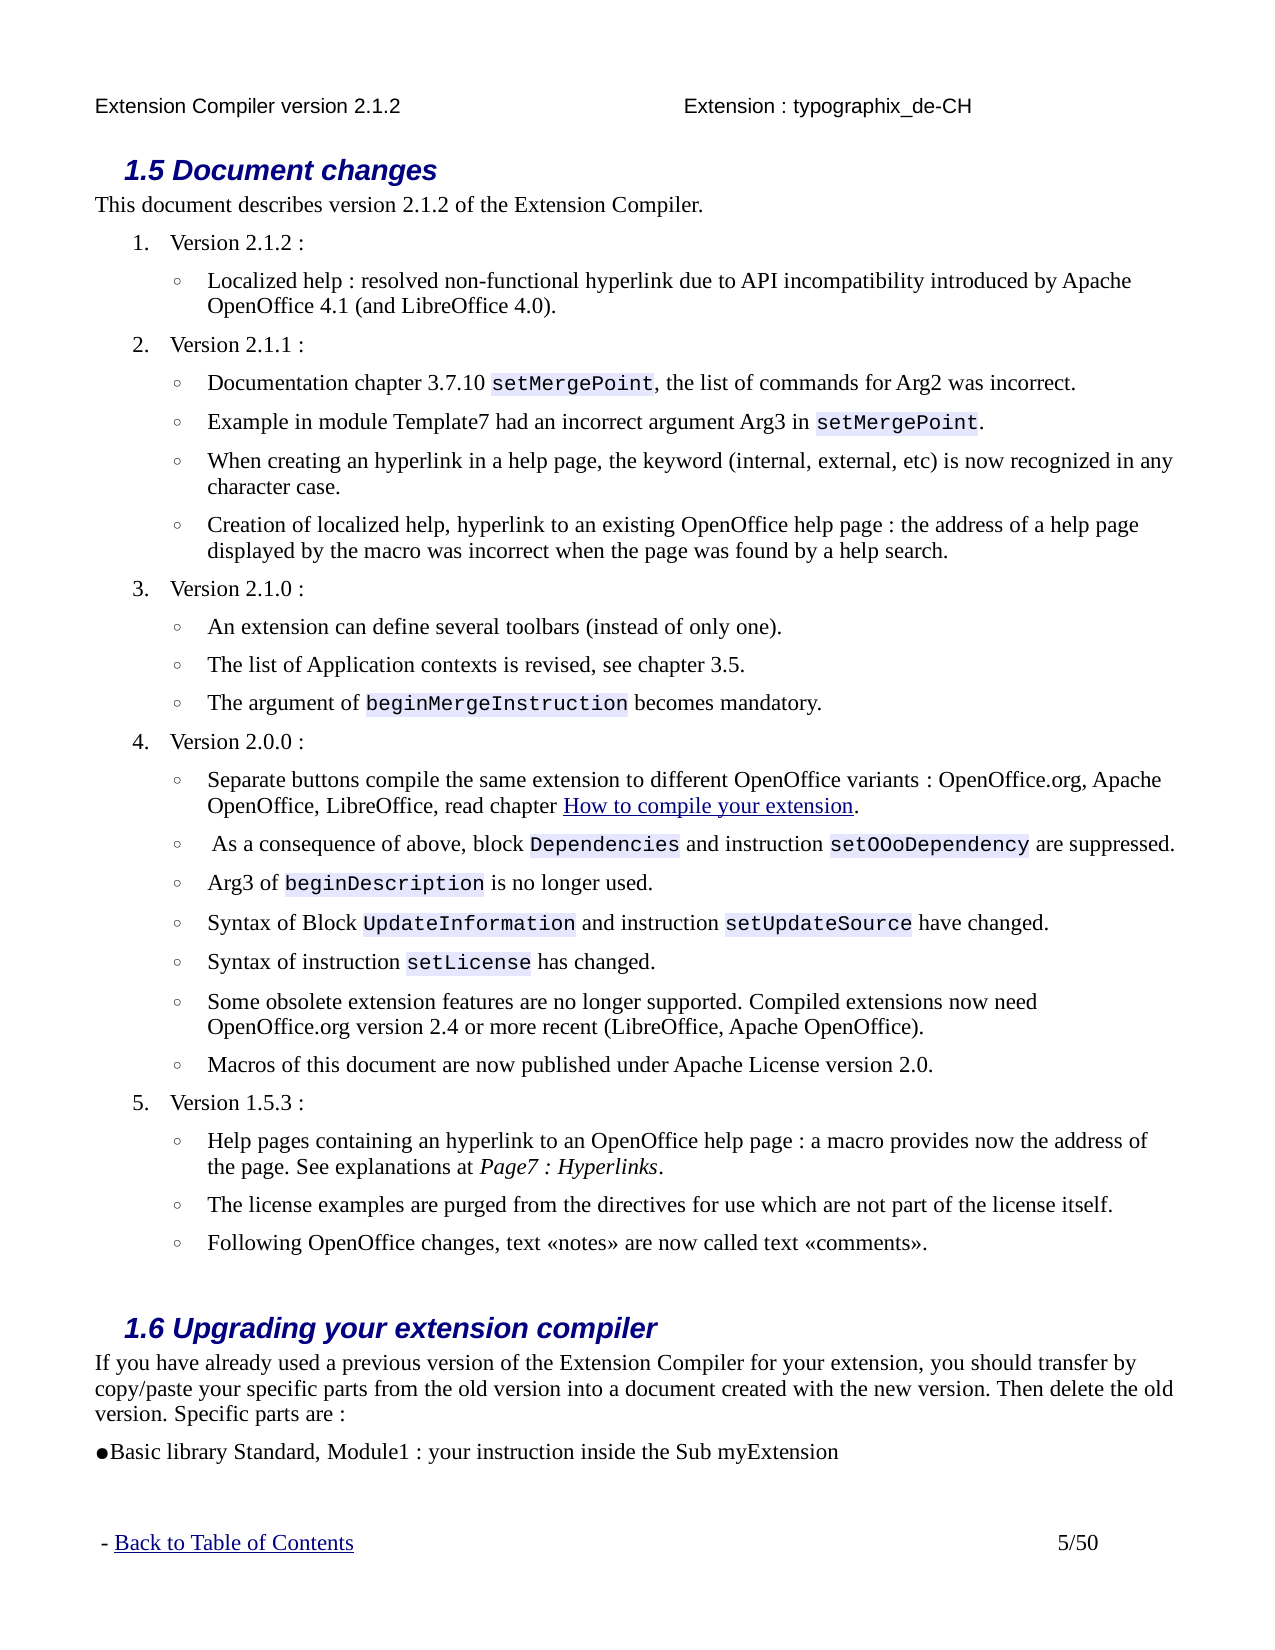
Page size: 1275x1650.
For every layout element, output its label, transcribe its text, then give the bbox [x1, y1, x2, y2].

list As a consequence of above, block Dependencies and instruction setOOoDependency are suppressed. [169, 831, 1181, 858]
list Separate buttons compile the same extension to different OpenOffice variants : OpenOffice.org, Apache OpenOffice, LibreOffice, read chapter How to compile your extension. [169, 767, 1181, 818]
list The license examples are purged from the directives for use which are not part of the license itself. [169, 1192, 1181, 1217]
list Arg3 of beginDescription is no longer used. [169, 870, 1181, 897]
list Basic library Standard, Module1 : your instruction inside the Sub myExtension [94, 1439, 1181, 1465]
list Syntax of Block UpdateInformation and instruction setUpdateSource have changed. [169, 909, 1181, 937]
list When creating an hyperlink in a help page, the keyword (internal, external, etc) is now recognized in any character case. [169, 448, 1181, 499]
list The list of Application contexts is revised, see chapter 3.5. [169, 652, 1181, 677]
list Version 2.0.0 : [132, 729, 1181, 754]
list Help pages containing an hyperlink to an OpenOffice help page : a macro provides now the address of the page. See explanations at Page7 : Hyperlinks. [169, 1128, 1181, 1179]
text If you have already used a previous version of the Extension Compiler for your extension, you should transfer by copy/paste your specific parts from the old version into a document created with the new version. Then delete the old version. Specific parts are : [94, 1350, 1181, 1427]
list The argument of beginMergeInstruction becomes mandatory. [169, 689, 1181, 717]
subtitle Document changes [124, 153, 1181, 186]
text This document describes version 2.1.2 of the Extension Compiler. [94, 192, 1181, 217]
list Version 2.1.0 : [132, 576, 1181, 601]
list Macros of this document are now published under Apache License version 2.0. [169, 1052, 1181, 1078]
list Some obsolete extension features are no longer supported. Compiled extensions now need OpenOffice.org version 2.4 or more recent (LibreOffice, Apache OpenOffice). [169, 988, 1181, 1039]
list Documentation chapter 3.7.10 setMergePoint, the list of commands for Arg2 was incorrect. [169, 369, 1181, 396]
list Localized help : resolved non-functional hyperlink due to API incompatibility introduced by Apache OpenOffice 4.1 (and LibreOffice 4.0). [169, 268, 1181, 319]
list Version 2.1.2 : [132, 230, 1181, 255]
list Version 1.5.3 : [132, 1090, 1181, 1116]
subtitle Upgrading your extension compiler [124, 1312, 1181, 1344]
list Example in module Template7 had an incorrect argument Arg3 in setMergePoint. [169, 409, 1181, 436]
list Version 2.1.1 : [132, 331, 1181, 357]
list Following OpenOffice changes, text «notes» are now called text «comments». [169, 1230, 1181, 1255]
list Creation of localized help, hyperlink to an existing OpenOffice help page : the address of a help page displayed by the macro was incorrect when the page was found by a help search. [169, 512, 1181, 563]
list Syntax of instruction setLicense has changed. [169, 949, 1181, 976]
list An extension can define several toolbars (instead of only one). [169, 613, 1181, 639]
